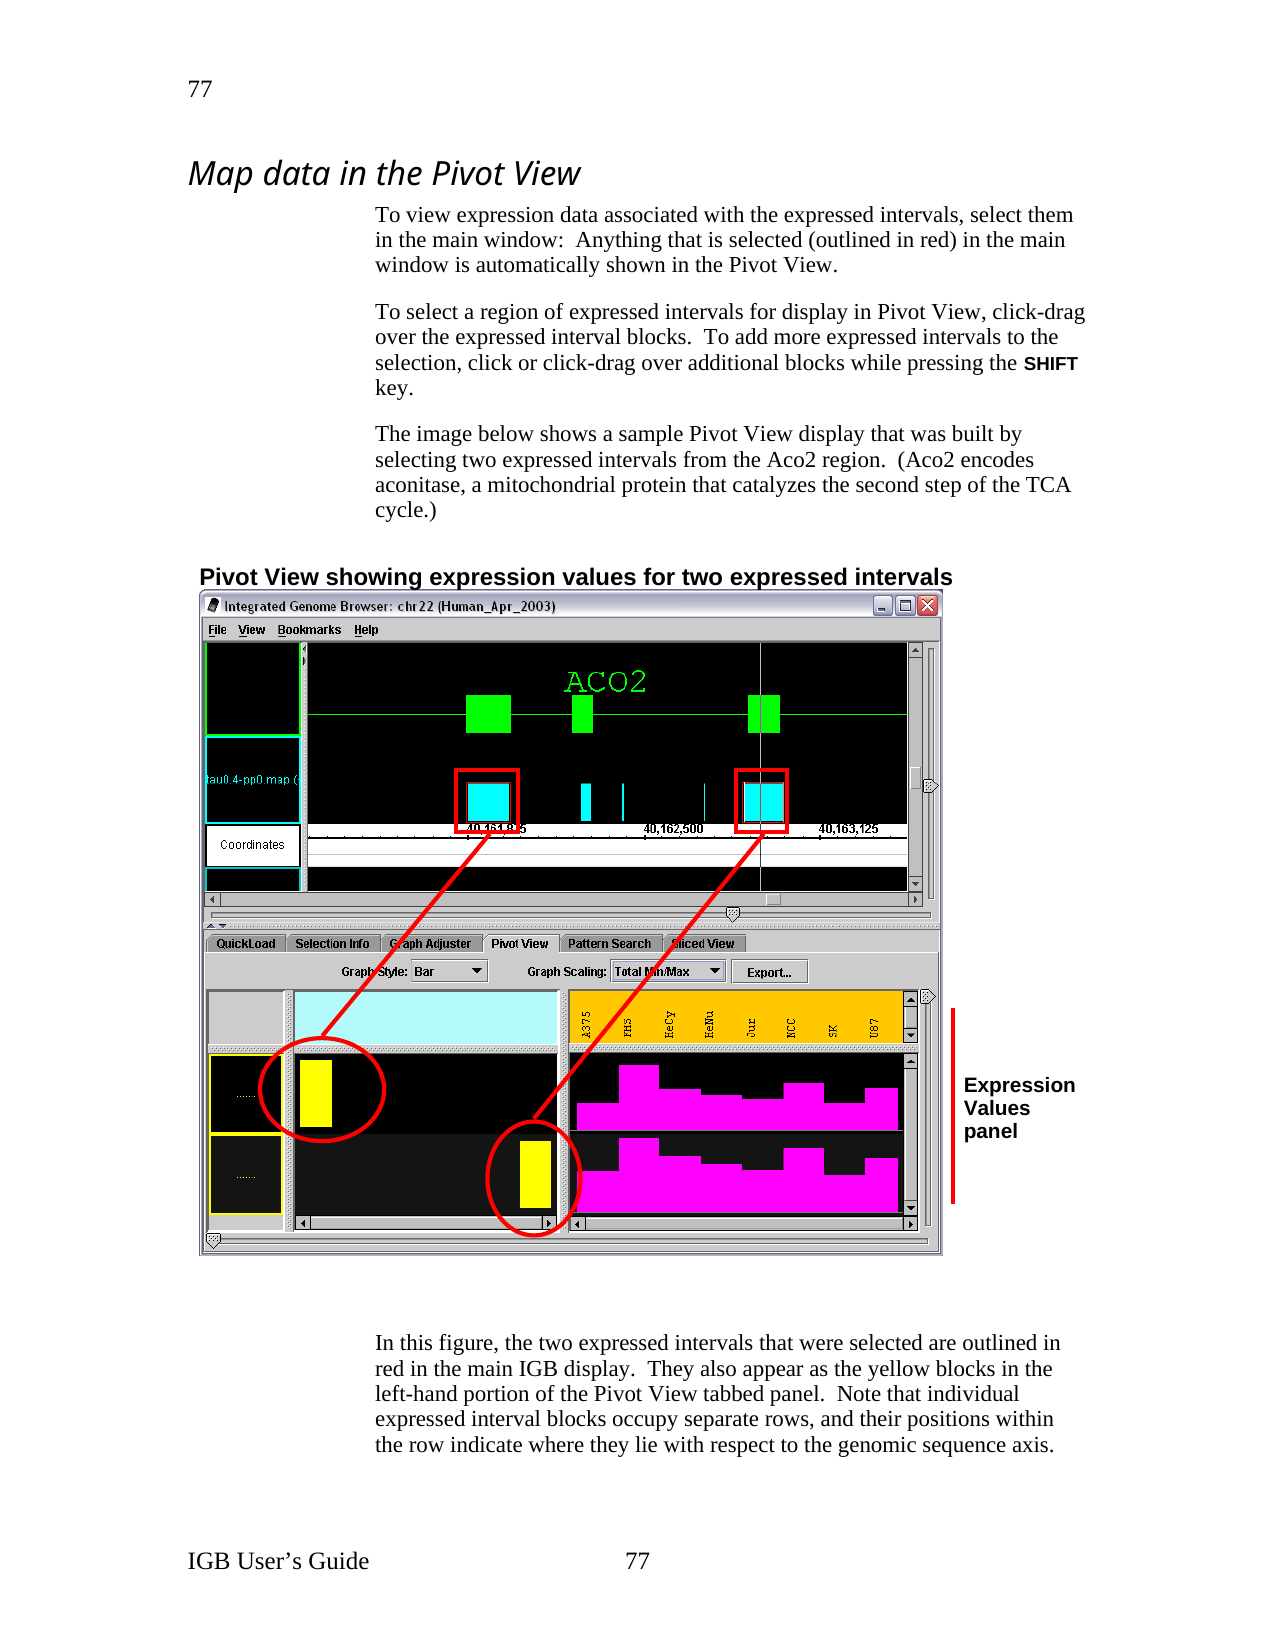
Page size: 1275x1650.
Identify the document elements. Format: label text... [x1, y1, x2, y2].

text The image below shows a sample Pivot View display that was built by selecting two expressed intervals from the Aco2 region. (Aco2 encodes aconitase, a mitochondrial protein that catalyzes the second step of the TCA cycle.) [375, 421, 1087, 523]
text In this figure, the two expressed intervals that were selected are outlined in red in the main IGB display. They also appear as the yellow blocks in the left-hand portion of the Pivot View tabbed panel. Note that individual expressed interval blocks occupy separate rows, and their positions within the row indicate where they lie with respect to the genomic sequence axis. [375, 1330, 1087, 1457]
subtitle Map data in the Pivot View [187, 150, 1087, 195]
text To view expression data associated with the expressed intervals, select them in the main window: Anything that is selected (outlined in red) in the main window is automatically shown in the Pivot View. [375, 202, 1087, 278]
picture [199, 589, 943, 1256]
text To select a region of expressed intervals for display in Pivot View, click-drag over the expressed interval blocks. To add more expressed intervals to the selection, click or click-drag over additional blocks while pressing the SHIFT key. [375, 299, 1087, 400]
